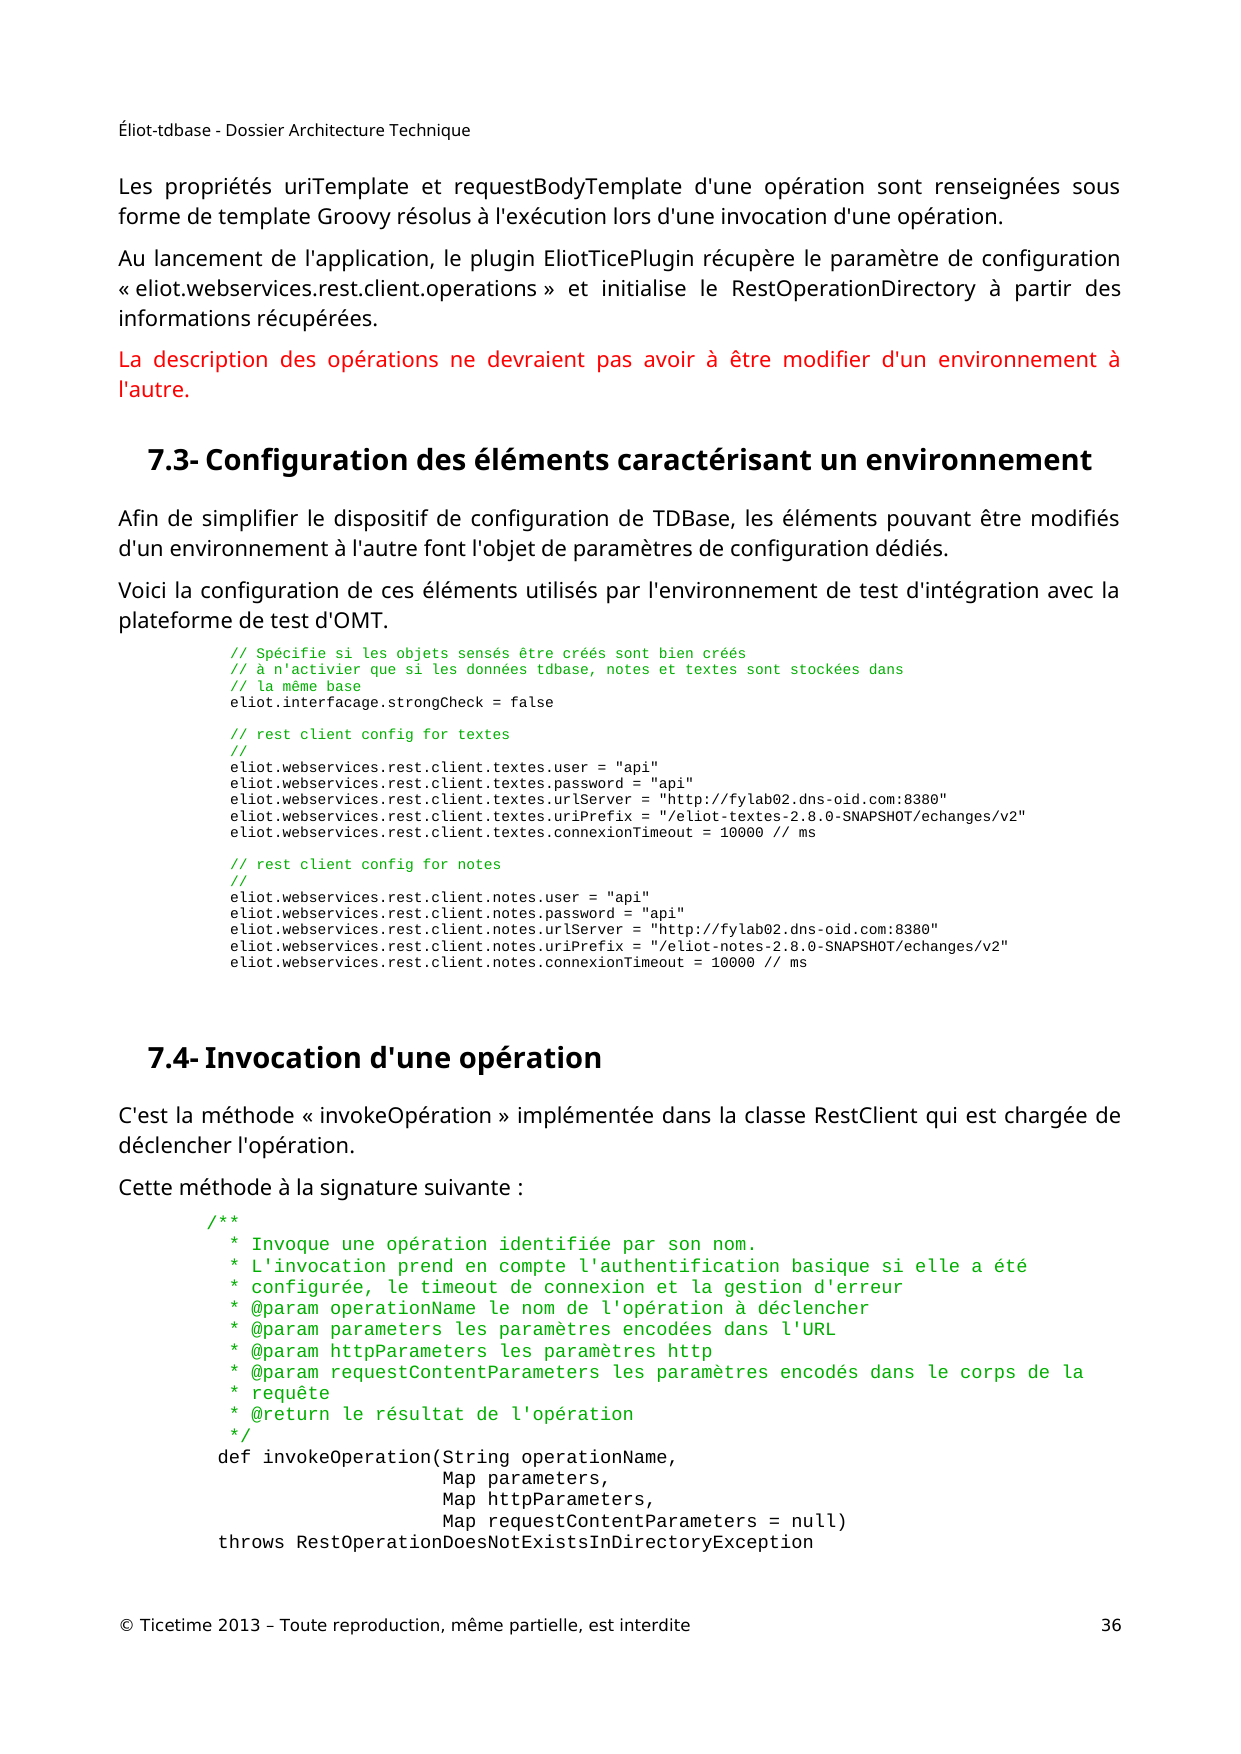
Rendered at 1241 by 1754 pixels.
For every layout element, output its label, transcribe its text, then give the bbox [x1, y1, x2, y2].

text throws RestOperationDoesNotExistsInDirectoryException [195, 1533, 1122, 1554]
text * @param httpParameters les paramètres http [195, 1341, 1122, 1363]
text // [195, 874, 1122, 890]
text eliot.webservices.rest.client.notes.password = "api" [195, 907, 1122, 923]
text eliot.webservices.rest.client.textes.uriPrefix = "/eliot-textes-2.8.0-SNAPSHOT/echanges/v2" [195, 809, 1122, 825]
text // rest client config for textes [195, 728, 1122, 744]
text eliot.webservices.rest.client.notes.user = "api" [195, 890, 1122, 907]
text Map httpParameters, [195, 1490, 1122, 1511]
text * @param operationName le nom de l'opération à déclencher [195, 1299, 1122, 1320]
text // la même base [195, 679, 1122, 695]
text * Invoque une opération identifiée par son nom. [195, 1235, 1122, 1256]
text * configurée, le timeout de connexion et la gestion d'erreur [195, 1278, 1122, 1299]
subtitle Configuration des éléments caractérisant un environnement [118, 439, 1122, 479]
text Au lancement de l'application, le plugin EliotTicePlugin récupère le paramètre de configuration « eliot.webservices.rest.client.operations » et initialise le RestOperationDirectory à partir des informations récupérées. [118, 242, 1122, 332]
text // Spécifie si les objets sensés être créés sont bien créés [195, 647, 1122, 663]
subtitle Invocation d'une opération [118, 1037, 1122, 1077]
text * L'invocation prend en compte l'authentification basique si elle a été [195, 1256, 1122, 1278]
text // rest client config for notes [195, 858, 1122, 874]
text eliot.interfacage.strongCheck = false [195, 695, 1122, 712]
text * @param requestContentParameters les paramètres encodés dans le corps de la [195, 1363, 1122, 1384]
text def invokeOperation(String operationName, [195, 1448, 1122, 1469]
text eliot.webservices.rest.client.notes.connexionTimeout = 10000 // ms [195, 955, 1122, 972]
text // à n'activier que si les données tdbase, notes et textes sont stockées dans [195, 663, 1122, 679]
text Les propriétés uriTemplate et requestBodyTemplate d'une opération sont renseignées sous forme de template Groovy résolus à l'exécution lors d'une invocation d'une opération. [118, 171, 1122, 231]
text * @param parameters les paramètres encodées dans l'URL [195, 1320, 1122, 1341]
text Afin de simplifier le dispositif de configuration de TDBase, les éléments pouvant être modifiés d'un environnement à l'autre font l'objet de paramètres de configuration dédiés. [118, 503, 1122, 563]
text Cette méthode à la signature suivante : [118, 1172, 1122, 1202]
text * @return le résultat de l'opération [195, 1405, 1122, 1426]
text eliot.webservices.rest.client.textes.password = "api" [195, 777, 1122, 793]
text eliot.webservices.rest.client.textes.urlServer = "http://fylab02.dns-oid.com:8380" [195, 793, 1122, 809]
text /** [195, 1214, 1122, 1235]
text eliot.webservices.rest.client.textes.user = "api" [195, 760, 1122, 777]
text La description des opérations ne devraient pas avoir à être modifier d'un environnement à l'autre. [118, 344, 1122, 404]
text C'est la méthode « invokeOpération » implémentée dans la classe RestClient qui est chargée de déclencher l'opération. [118, 1100, 1122, 1160]
text Map requestContentParameters = null) [195, 1511, 1122, 1533]
text eliot.webservices.rest.client.notes.uriPrefix = "/eliot-notes-2.8.0-SNAPSHOT/echanges/v2" [195, 939, 1122, 955]
text eliot.webservices.rest.client.textes.connexionTimeout = 10000 // ms [195, 825, 1122, 842]
text */ [195, 1426, 1122, 1448]
text Voici la configuration de ces éléments utilisés par l'environnement de test d'intégration avec la plateforme de test d'OMT. [118, 575, 1122, 635]
text * requête [195, 1384, 1122, 1405]
text eliot.webservices.rest.client.notes.urlServer = "http://fylab02.dns-oid.com:8380" [195, 923, 1122, 939]
text Map parameters, [195, 1469, 1122, 1490]
text // [195, 744, 1122, 760]
